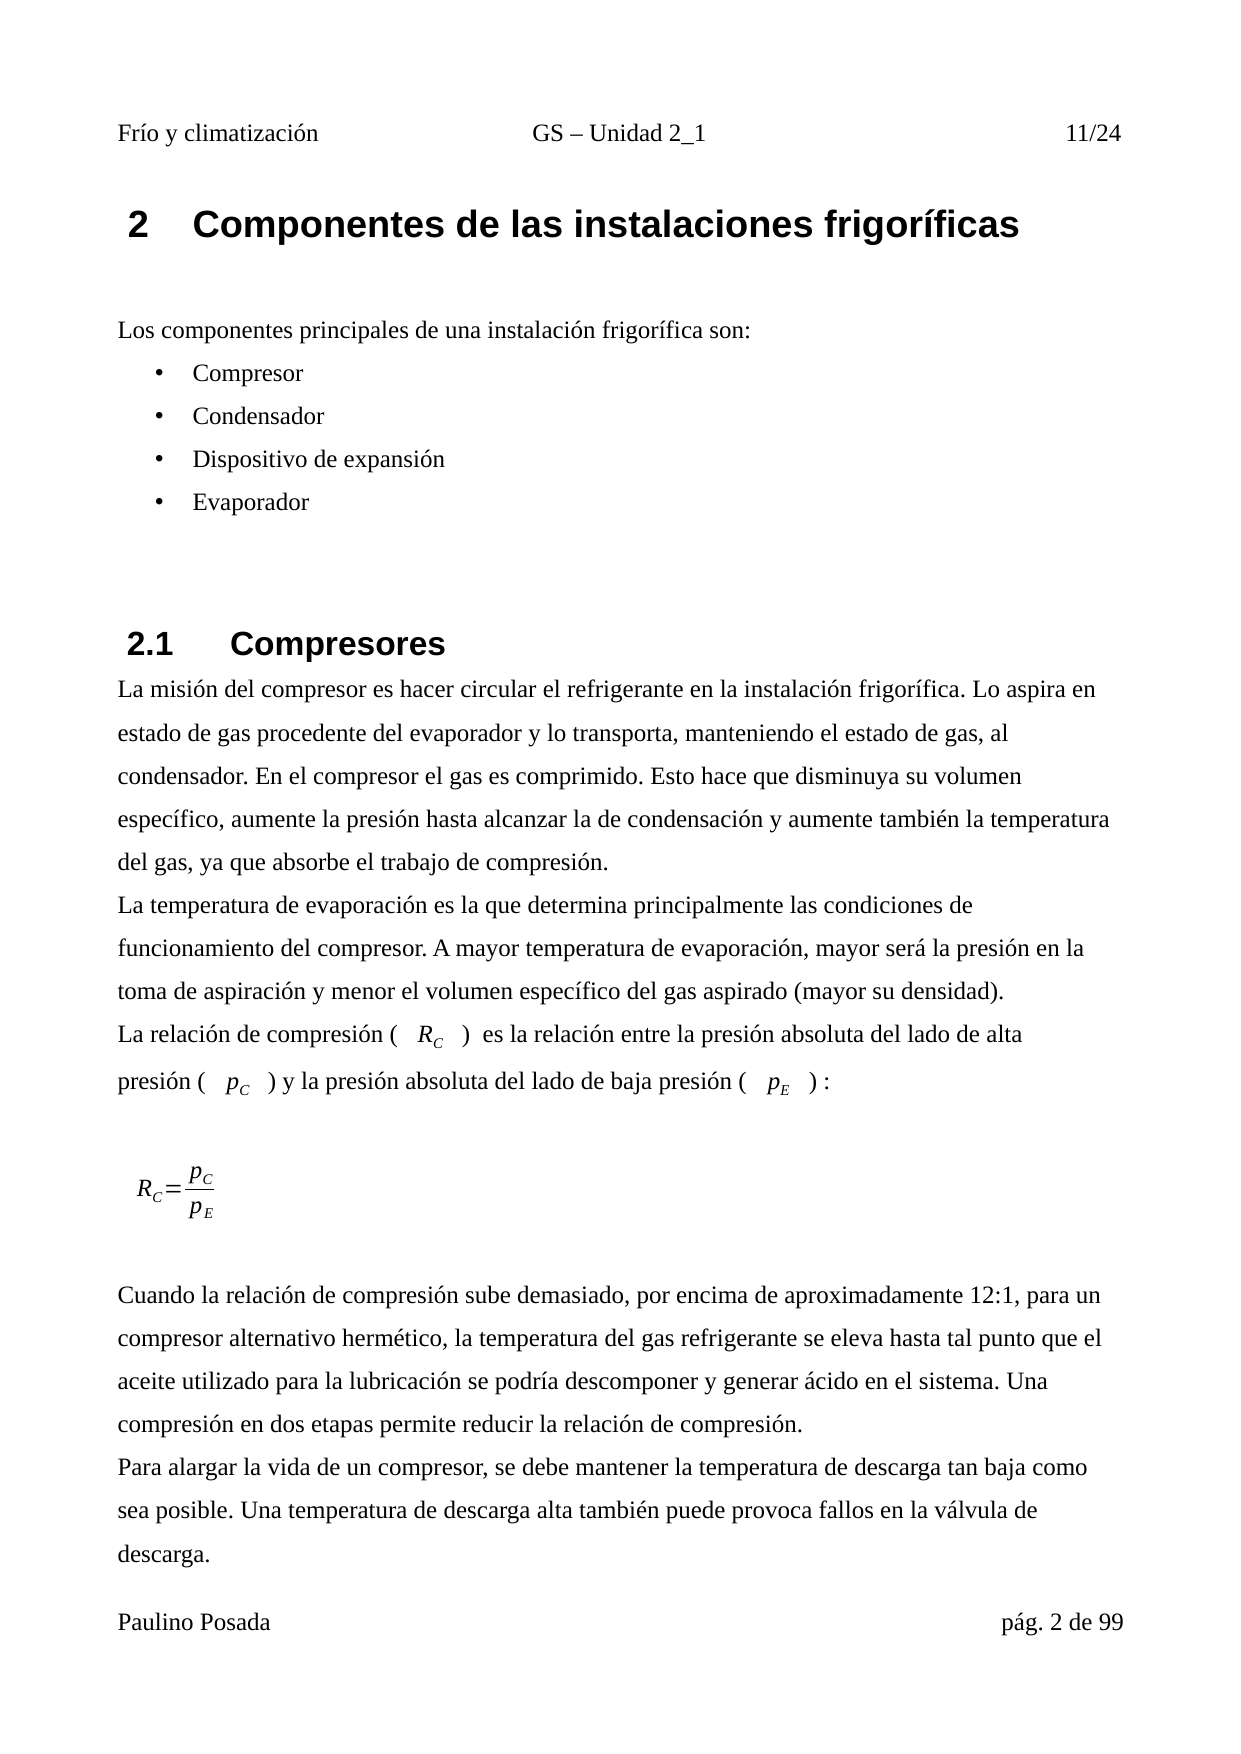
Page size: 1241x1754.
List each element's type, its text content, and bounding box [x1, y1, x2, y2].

subtitle Componentes de las instalaciones frigoríficas [117, 201, 1123, 245]
text Los componentes principales de una instalación frigorífica son: [117, 315, 1123, 344]
list Compresor [155, 358, 1123, 387]
list Condensador [155, 401, 1123, 430]
text Cuando la relación de compresión sube demasiado, por encima de aproximadamente 12:1, para un compresor alternativo hermético, la temperatura del gas refrigerante se eleva hasta tal punto que el aceite utilizado para la lubricación se podría descomponer y generar ácido en el sistema. Una compresión en dos etapas permite reducir la relación de compresión. [117, 1280, 1123, 1438]
text presión () y la presión absoluta del lado de baja presión () : [117, 1066, 1123, 1099]
text Para alargar la vida de un compresor, se debe mantener la temperatura de descarga tan baja como sea posible. Una temperatura de descarga alta también puede provoca fallos en la válvula de descarga. [117, 1452, 1123, 1567]
subtitle Compresores [117, 623, 1123, 662]
list Evaporador [155, 487, 1123, 516]
text La relación de compresión () es la relación entre la presión absoluta del lado de alta [117, 1019, 1123, 1052]
list Dispositivo de expansión [155, 444, 1123, 473]
text La temperatura de evaporación es la que determina principalmente las condiciones de funcionamiento del compresor. A mayor temperatura de evaporación, mayor será la presión en la toma de aspiración y menor el volumen específico del gas aspirado (mayor su densidad). [117, 890, 1123, 1005]
text La misión del compresor es hacer circular el refrigerante en la instalación frigorífica. Lo aspira en estado de gas procedente del evaporador y lo transporta, manteniendo el estado de gas, al condensador. En el compresor el gas es comprimido. Esto hace que disminuya su volumen específico, aumente la presión hasta alcanzar la de condensación y aumente también la temperatura del gas, ya que absorbe el trabajo de compresión. [117, 674, 1123, 876]
